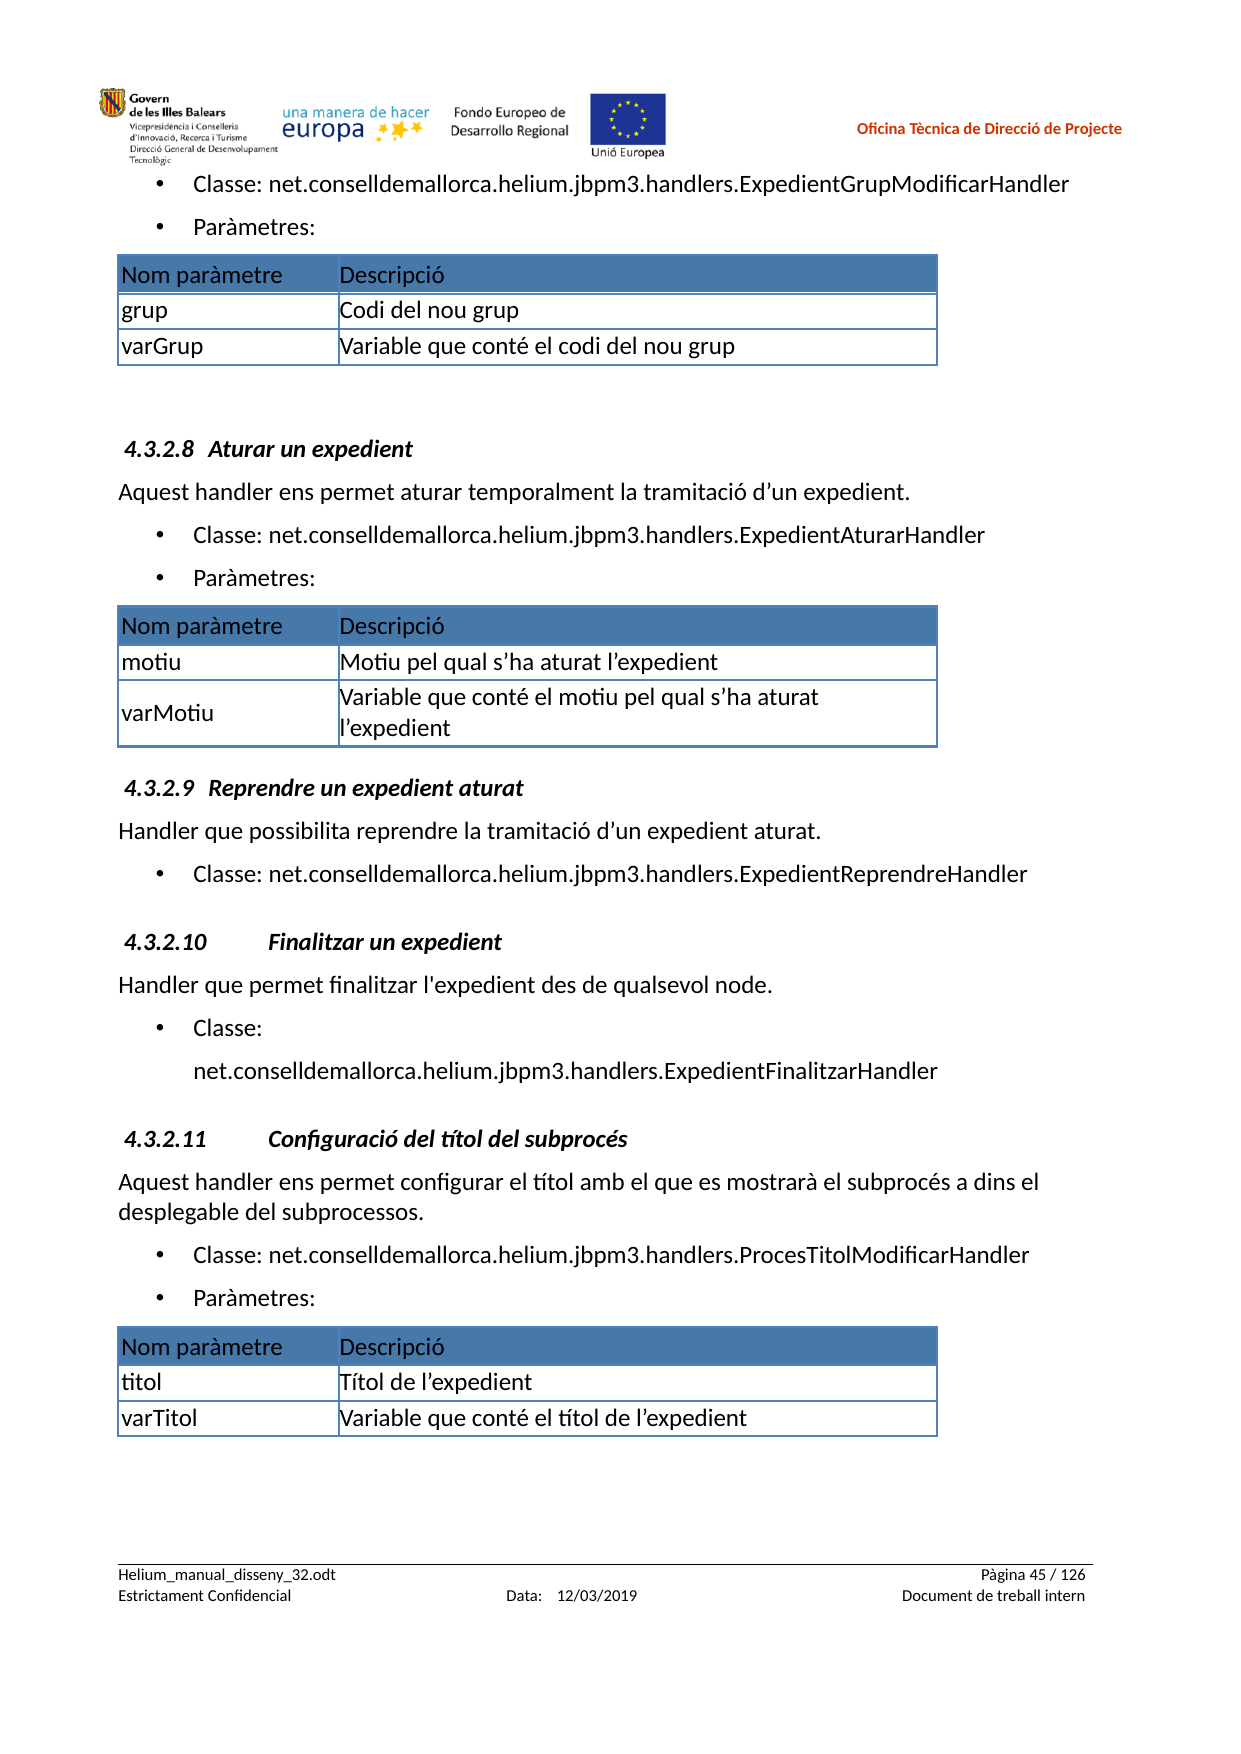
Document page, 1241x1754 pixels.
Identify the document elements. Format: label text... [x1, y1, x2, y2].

list Paràmetres: [156, 1283, 1122, 1313]
list Paràmetres: [156, 562, 1122, 593]
table_header Descripció [340, 1328, 936, 1364]
table_cell varMotiu [119, 681, 338, 745]
table_cell motiu [119, 646, 338, 679]
table_header Descripció [340, 256, 936, 292]
list net.conselldemallorca.helium.jbpm3.handlers.ExpedientFinalitzarHandler [156, 1055, 1122, 1086]
table_header Descripció [340, 608, 936, 644]
subtitle Finalitzar un expedient [118, 926, 1122, 957]
table_cell Codi del nou grup [340, 295, 936, 328]
text Handler que possibilita reprendre la tramitació d’un expedient aturat. [118, 815, 1122, 846]
list Classe: net.conselldemallorca.helium.jbpm3.handlers.ExpedientAturarHandler [156, 519, 1122, 550]
table_cell Variable que conté el motiu pel qual s’ha aturat l’expedient [340, 681, 936, 745]
table_cell Títol de l’expedient [340, 1366, 936, 1399]
list Paràmetres: [156, 211, 1122, 241]
text Handler que permet finalitzar l'expedient des de qualsevol node. [118, 969, 1122, 1000]
picture [99, 87, 668, 166]
list Classe: net.conselldemallorca.helium.jbpm3.handlers.ExpedientReprendreHandler [156, 858, 1122, 889]
subtitle Reprendre un expedient aturat [118, 772, 1122, 803]
table_cell Variable que conté el títol de l’expedient [340, 1402, 936, 1435]
table_header Nom paràmetre [119, 256, 338, 292]
subtitle Aturar un expedient [118, 433, 1122, 464]
table_cell Variable que conté el codi del nou grup [340, 330, 936, 363]
table_cell varTitol [119, 1402, 338, 1435]
text Aquest handler ens permet aturar temporalment la tramitació d’un expedient. [118, 476, 1122, 507]
table_cell titol [119, 1366, 338, 1399]
text Aquest handler ens permet configurar el títol amb el que es mostrarà el subprocés a dins el desplegable del subprocessos. [118, 1166, 1122, 1227]
table_cell varGrup [119, 330, 338, 363]
table_header Nom paràmetre [119, 1328, 338, 1364]
table_cell grup [119, 295, 338, 328]
table_header Nom paràmetre [119, 608, 338, 644]
table_cell Motiu pel qual s’ha aturat l’expedient [340, 646, 936, 679]
list Classe: net.conselldemallorca.helium.jbpm3.handlers.ExpedientGrupModificarHandler [156, 168, 1122, 198]
subtitle Configuració del títol del subprocés [118, 1123, 1122, 1153]
list Classe: [156, 1012, 1122, 1043]
list Classe: net.conselldemallorca.helium.jbpm3.handlers.ProcesTitolModificarHandler [156, 1239, 1122, 1270]
